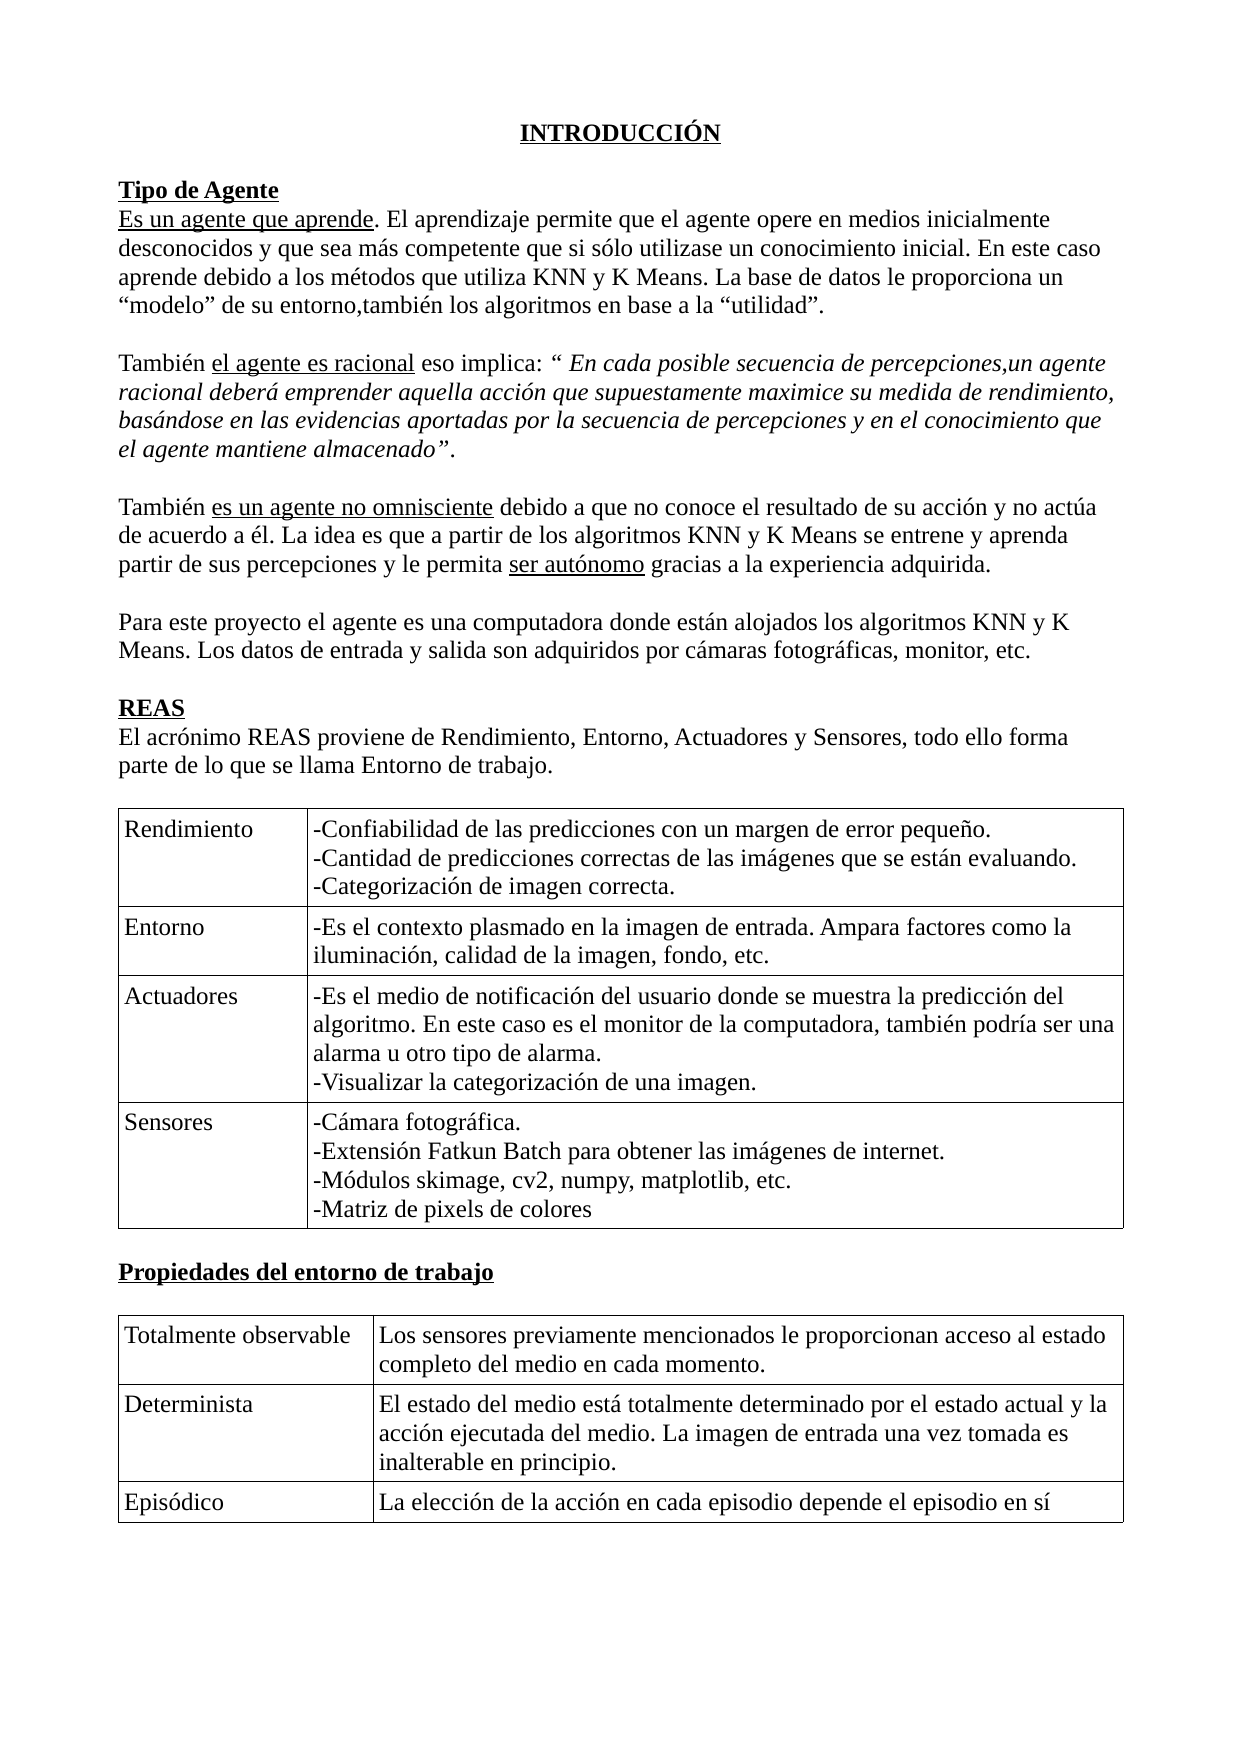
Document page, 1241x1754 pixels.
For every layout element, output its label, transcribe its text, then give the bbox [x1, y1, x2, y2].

table_cell -Es el medio de notificación del usuario donde se muestra la predicción del algoritmo. En este caso es el monitor de la computadora, también podría ser una alarma u otro tipo de alarma. -Visualizar la categorización de una imagen. [308, 976, 1123, 1102]
table_cell -Cámara fotográfica. -Extensión Fatkun Batch para obtener las imágenes de internet. -Módulos skimage, cv2, numpy, matplotlib, etc. -Matriz de pixels de colores [308, 1103, 1123, 1228]
text También es un agente no omnisciente debido a que no conoce el resultado de su acción y no actúa de acuerdo a él. La idea es que a partir de los algoritmos KNN y K Means se entrene y aprenda partir de sus percepciones y le permita ser autónomo gracias a la experiencia adquirida. [118, 492, 1122, 578]
table_cell Episódico [119, 1482, 373, 1522]
table_cell Actuadores [119, 976, 307, 1102]
text Tipo de Agente [118, 176, 1122, 204]
table_header Rendimiento [119, 809, 307, 906]
table_cell Sensores [119, 1103, 307, 1228]
table_cell Entorno [119, 907, 307, 975]
table_header Totalmente observable [119, 1316, 373, 1383]
text También el agente es racional eso implica: “ En cada posible secuencia de percepciones,un agente racional deberá emprender aquella acción que supuestamente maximice su medida de rendimiento, basándose en las evidencias aportadas por la secuencia de percepciones y en el conocimiento que el agente mantiene almacenado”. [118, 348, 1122, 463]
text Es un agente que aprende. El aprendizaje permite que el agente opere en medios inicialmente desconocidos y que sea más competente que si sólo utilizase un conocimiento inicial. En este caso aprende debido a los métodos que utiliza KNN y K Means. La base de datos le proporciona un “modelo” de su entorno,también los algoritmos en base a la “utilidad”. [118, 204, 1122, 319]
table_cell El estado del medio está totalmente determinado por el estado actual y la acción ejecutada del medio. La imagen de entrada una vez tomada es inalterable en principio. [374, 1385, 1123, 1481]
table_cell La elección de la acción en cada episodio depende el episodio en sí [374, 1482, 1123, 1522]
table_header Los sensores previamente mencionados le proporcionan acceso al estado completo del medio en cada momento. [374, 1316, 1123, 1383]
text El acrónimo REAS proviene de Rendimiento, Entorno, Actuadores y Sensores, todo ello forma parte de lo que se llama Entorno de trabajo. [118, 722, 1122, 779]
table_cell -Es el contexto plasmado en la imagen de entrada. Ampara factores como la iluminación, calidad de la imagen, fondo, etc. [308, 907, 1123, 975]
table_cell Determinista [119, 1385, 373, 1481]
text INTRODUCCIÓN [118, 118, 1122, 147]
text Propiedades del entorno de trabajo [118, 1257, 1122, 1286]
text Para este proyecto el agente es una computadora donde están alojados los algoritmos KNN y K Means. Los datos de entrada y salida son adquiridos por cámaras fotográficas, monitor, etc. [118, 607, 1122, 664]
table_header -Confiabilidad de las predicciones con un margen de error pequeño. -Cantidad de predicciones correctas de las imágenes que se están evaluando. -Categorización de imagen correcta. [308, 809, 1123, 906]
text REAS [118, 693, 1122, 722]
